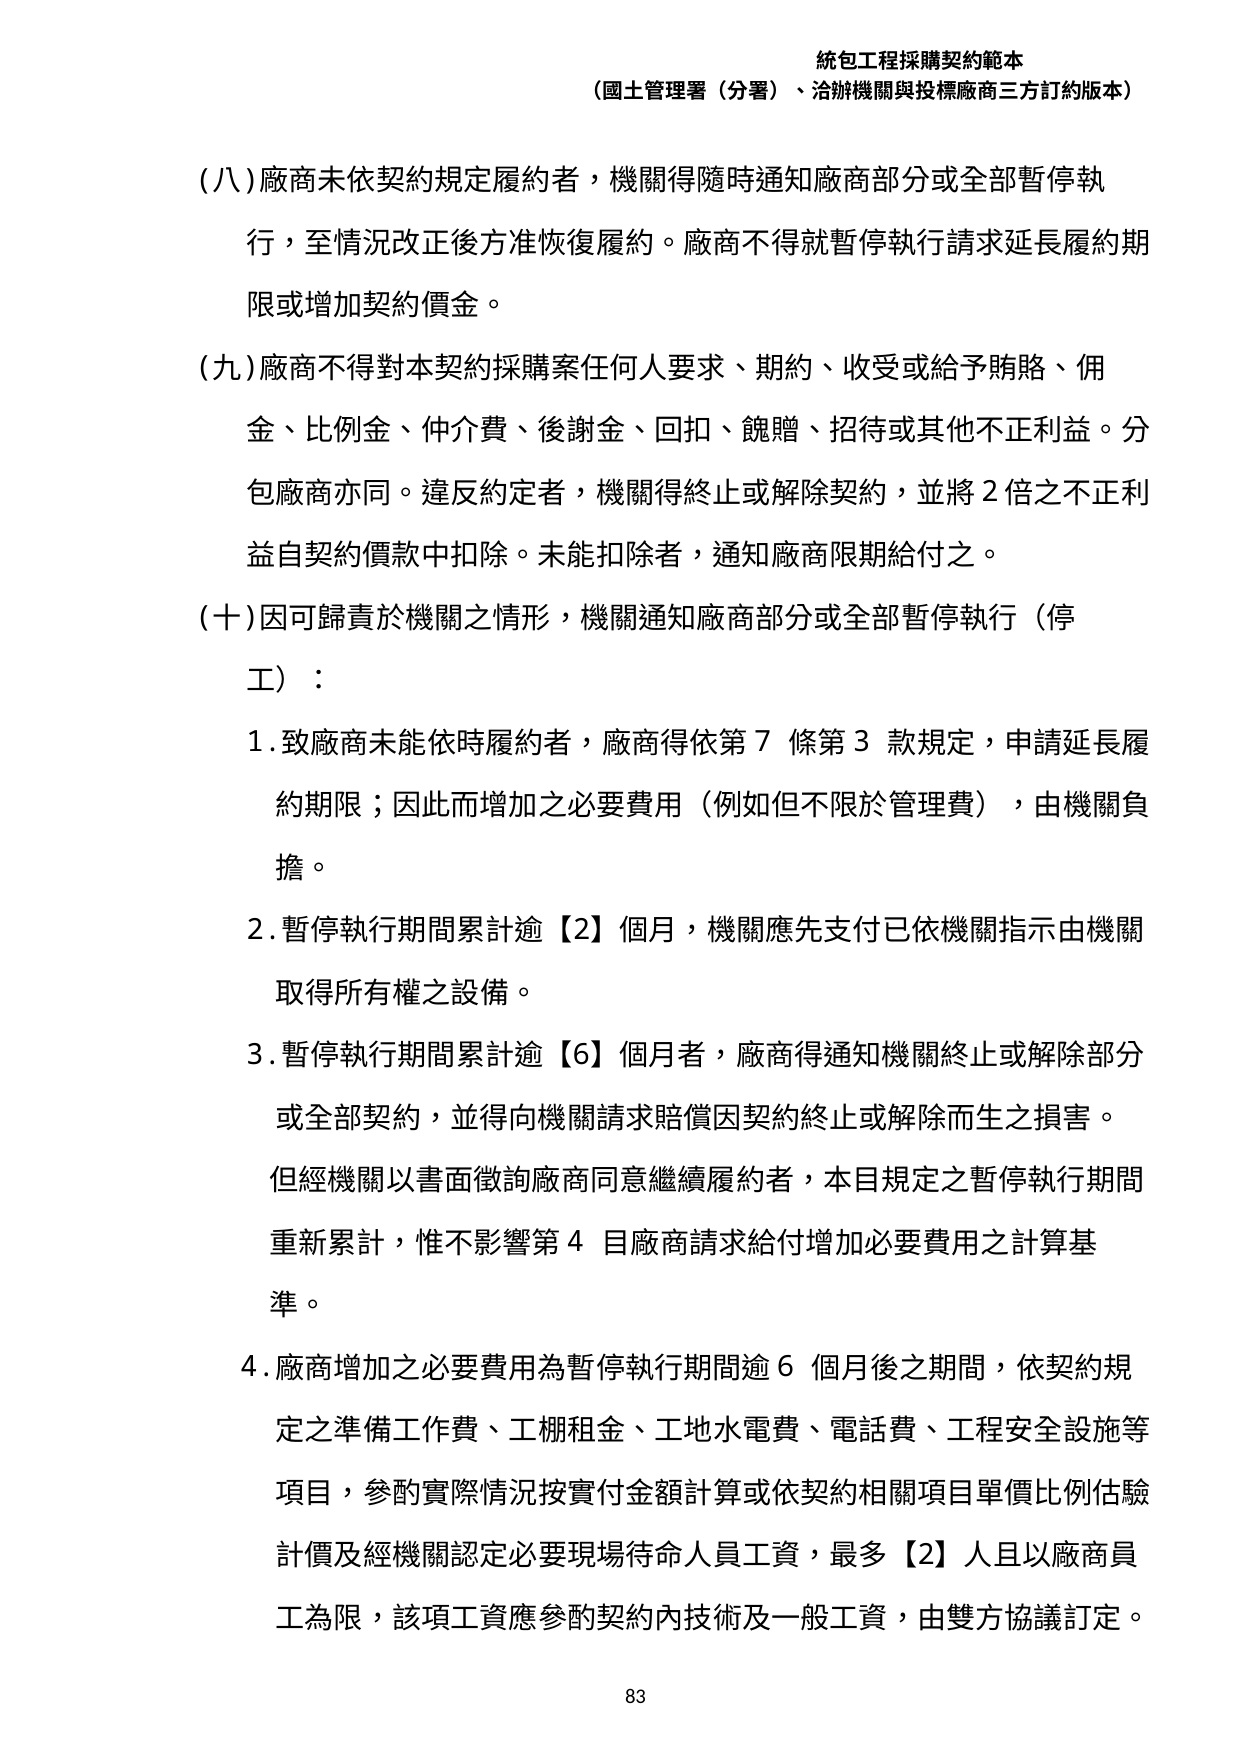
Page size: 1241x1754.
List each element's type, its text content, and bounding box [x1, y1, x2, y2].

table_cell [154, 886, 197, 1011]
table_cell [154, 1011, 197, 1324]
table_cell 1.致廠商未能依時履約者，廠商得依第7 條第3 款規定，申請延長履約期限；因此而增加之必要費用（例如但不限於管理費），由機關負擔。 [239, 699, 1167, 886]
table_cell [197, 699, 239, 886]
table_cell [154, 574, 197, 699]
table_cell 4.廠商增加之必要費用為暫停執行期間逾6 個月後之期間，依契約規定之準備工作費、工棚租金、工地水電費、電話費、工程安全設施等項目，參酌實際情況按實付金額計算或依契約相關項目單價比例估驗計價及經機關認定必要現場待命人員工資，最多【2】人且以廠商員工為限，該項工資應參酌契約內技術及一般工資，由雙方協議訂定。 [239, 1324, 1167, 1636]
table_cell [154, 1324, 197, 1636]
table_cell [154, 699, 197, 886]
table_cell [197, 1324, 239, 1636]
table_cell [154, 136, 197, 324]
table_cell [197, 1011, 239, 1324]
table_cell [197, 886, 239, 1011]
table_cell (八)廠商未依契約規定履約者，機關得隨時通知廠商部分或全部暫停執行，至情況改正後方准恢復履約。廠商不得就暫停執行請求延長履約期限或增加契約價金。 [197, 136, 1167, 324]
table_cell (九)廠商不得對本契約採購案任何人要求、期約、收受或給予賄賂、佣金、比例金、仲介費、後謝金、回扣、餽贈、招待或其他不正利益。分包廠商亦同。違反約定者，機關得終止或解除契約，並將2倍之不正利益自契約價款中扣除。未能扣除者，通知廠商限期給付之。 [197, 324, 1167, 574]
table_cell [154, 324, 197, 574]
table_cell (十)因可歸責於機關之情形，機關通知廠商部分或全部暫停執行（停工）： [197, 574, 1167, 699]
table_cell 3.暫停執行期間累計逾【6】個月者，廠商得通知機關終止或解除部分或全部契約，並得向機關請求賠償因契約終止或解除而生之損害。 但經機關以書面徵詢廠商同意繼續履約者，本目規定之暫停執行期間重新累計，惟不影響第4 目廠商請求給付增加必要費用之計算基準。 [239, 1011, 1167, 1324]
table_cell 2.暫停執行期間累計逾【2】個月，機關應先支付已依機關指示由機關取得所有權之設備。 [239, 886, 1167, 1011]
